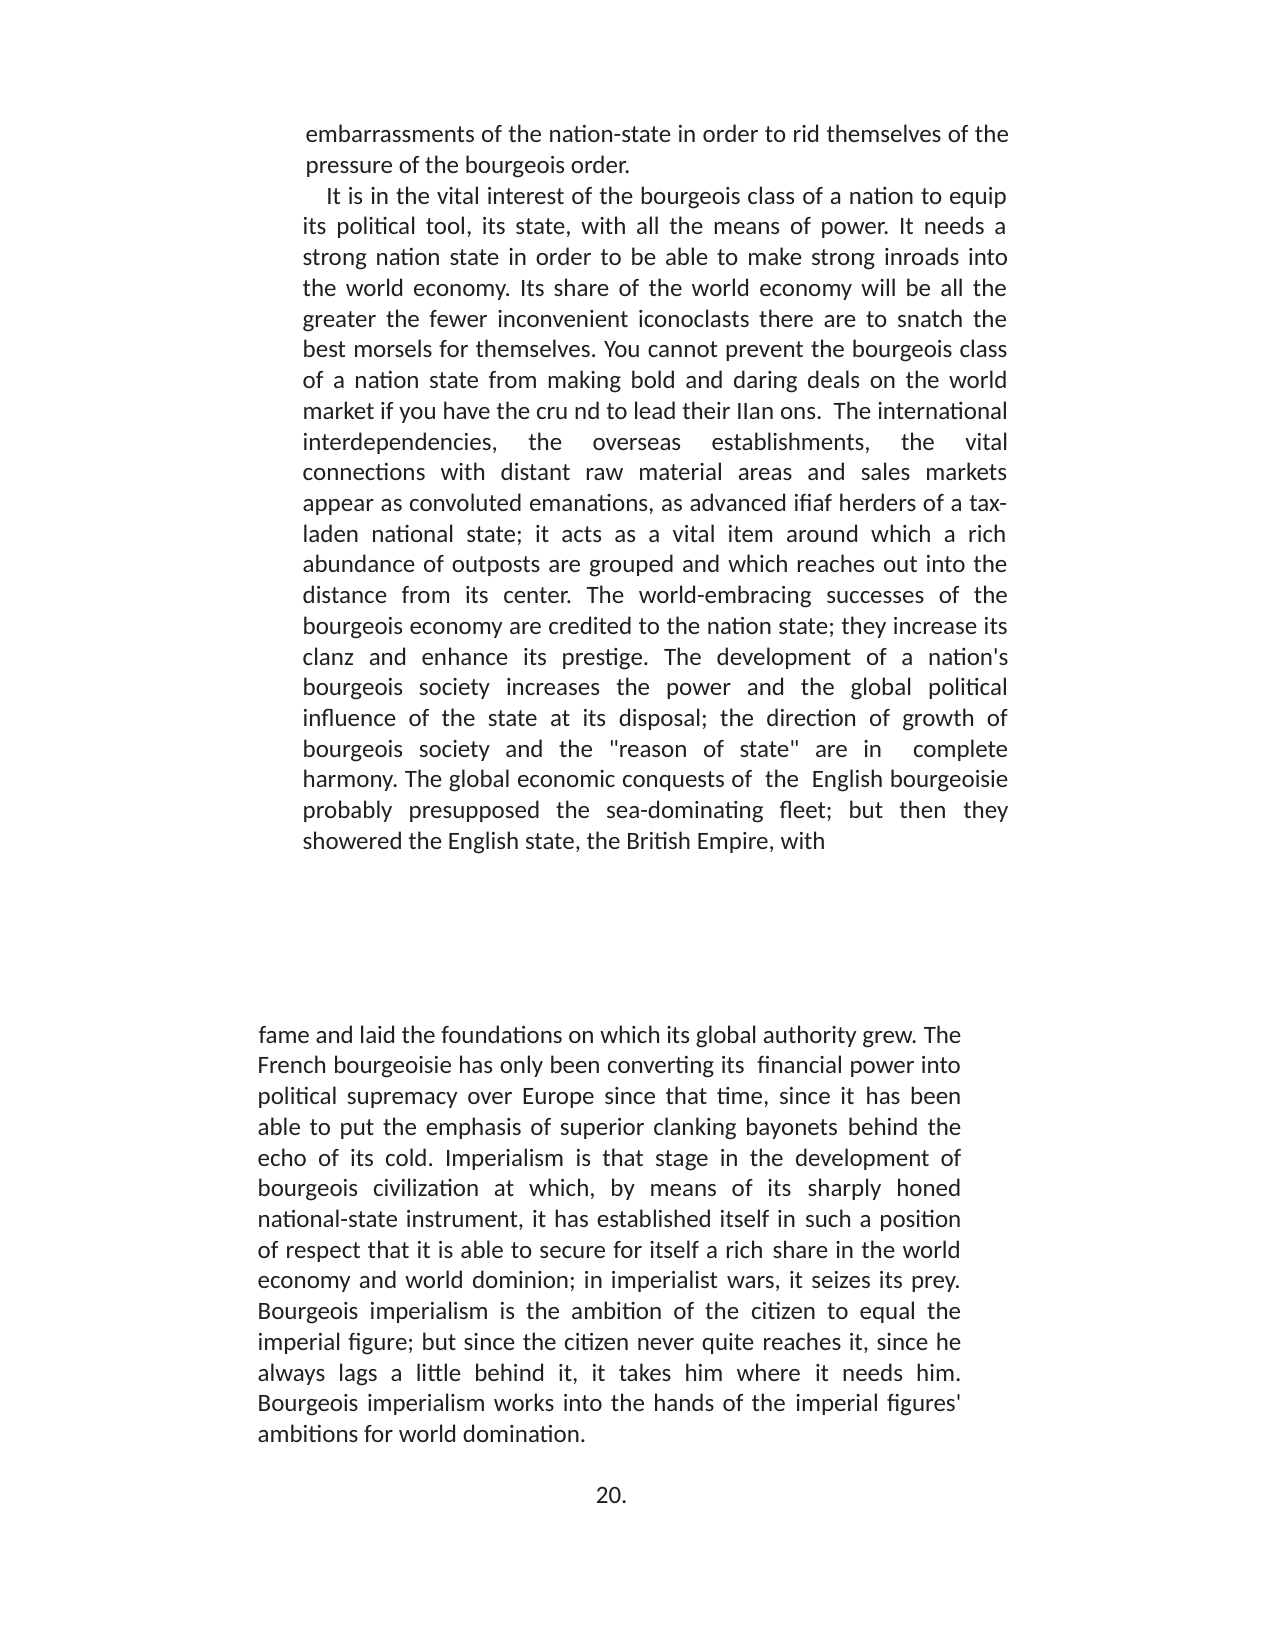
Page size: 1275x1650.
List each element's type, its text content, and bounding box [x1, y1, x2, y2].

text embarrassments of the nation-state in order to rid themselves of the pressure of the bourgeois order. [305, 118, 1010, 179]
text 20. [243, 1480, 980, 1510]
text It is in the vital interest of the bourgeois class of a nation to equip its political tool, its state, with all the means of power. It needs a strong nation state in order to be able to make strong inroads into the world economy. Its share of the world economy will be all the greater the fewer inconvenient iconoclasts there are to snatch the best morsels for themselves. You cannot prevent the bourgeois class of a nation state from making bold and daring deals on the world market if you have the cru nd to lead their IIan ons. The international interdependencies, the overseas establishments, the vital connections with distant raw material areas and sales markets appear as convoluted emanations, as advanced ifiaf herders of a tax- laden national state; it acts as a vital item around which a rich abundance of outposts are grouped and which reaches out into the distance from its center. The world-embracing successes of the bourgeois economy are credited to the nation state; they increase its clanz and enhance its prestige. The development of a nation's bourgeois society increases the power and the global political influence of the state at its disposal; the direction of growth of bourgeois society and the "reason of state" are in complete harmony. The global economic conquests of the English bourgeoisie probably presupposed the sea-dominating fleet; but then they showered the English state, the British Empire, with [302, 179, 1008, 856]
text fame and laid the foundations on which its global authority grew. The French bourgeoisie has only been converting its financial power into political supremacy over Europe since that time, since it has been able to put the emphasis of superior clanking bayonets behind the echo of its cold. Imperialism is that stage in the development of bourgeois civilization at which, by means of its sharply honed national-state instrument, it has established itself in such a position of respect that it is able to secure for itself a rich share in the world economy and world dominion; in imperialist wars, it seizes its prey. Bourgeois imperialism is the ambition of the citizen to equal the imperial figure; but since the citizen never quite reaches it, since he always lags a little behind it, it takes him where it needs him. Bourgeois imperialism works into the hands of the imperial figures' ambitions for world domination. [257, 1018, 961, 1449]
